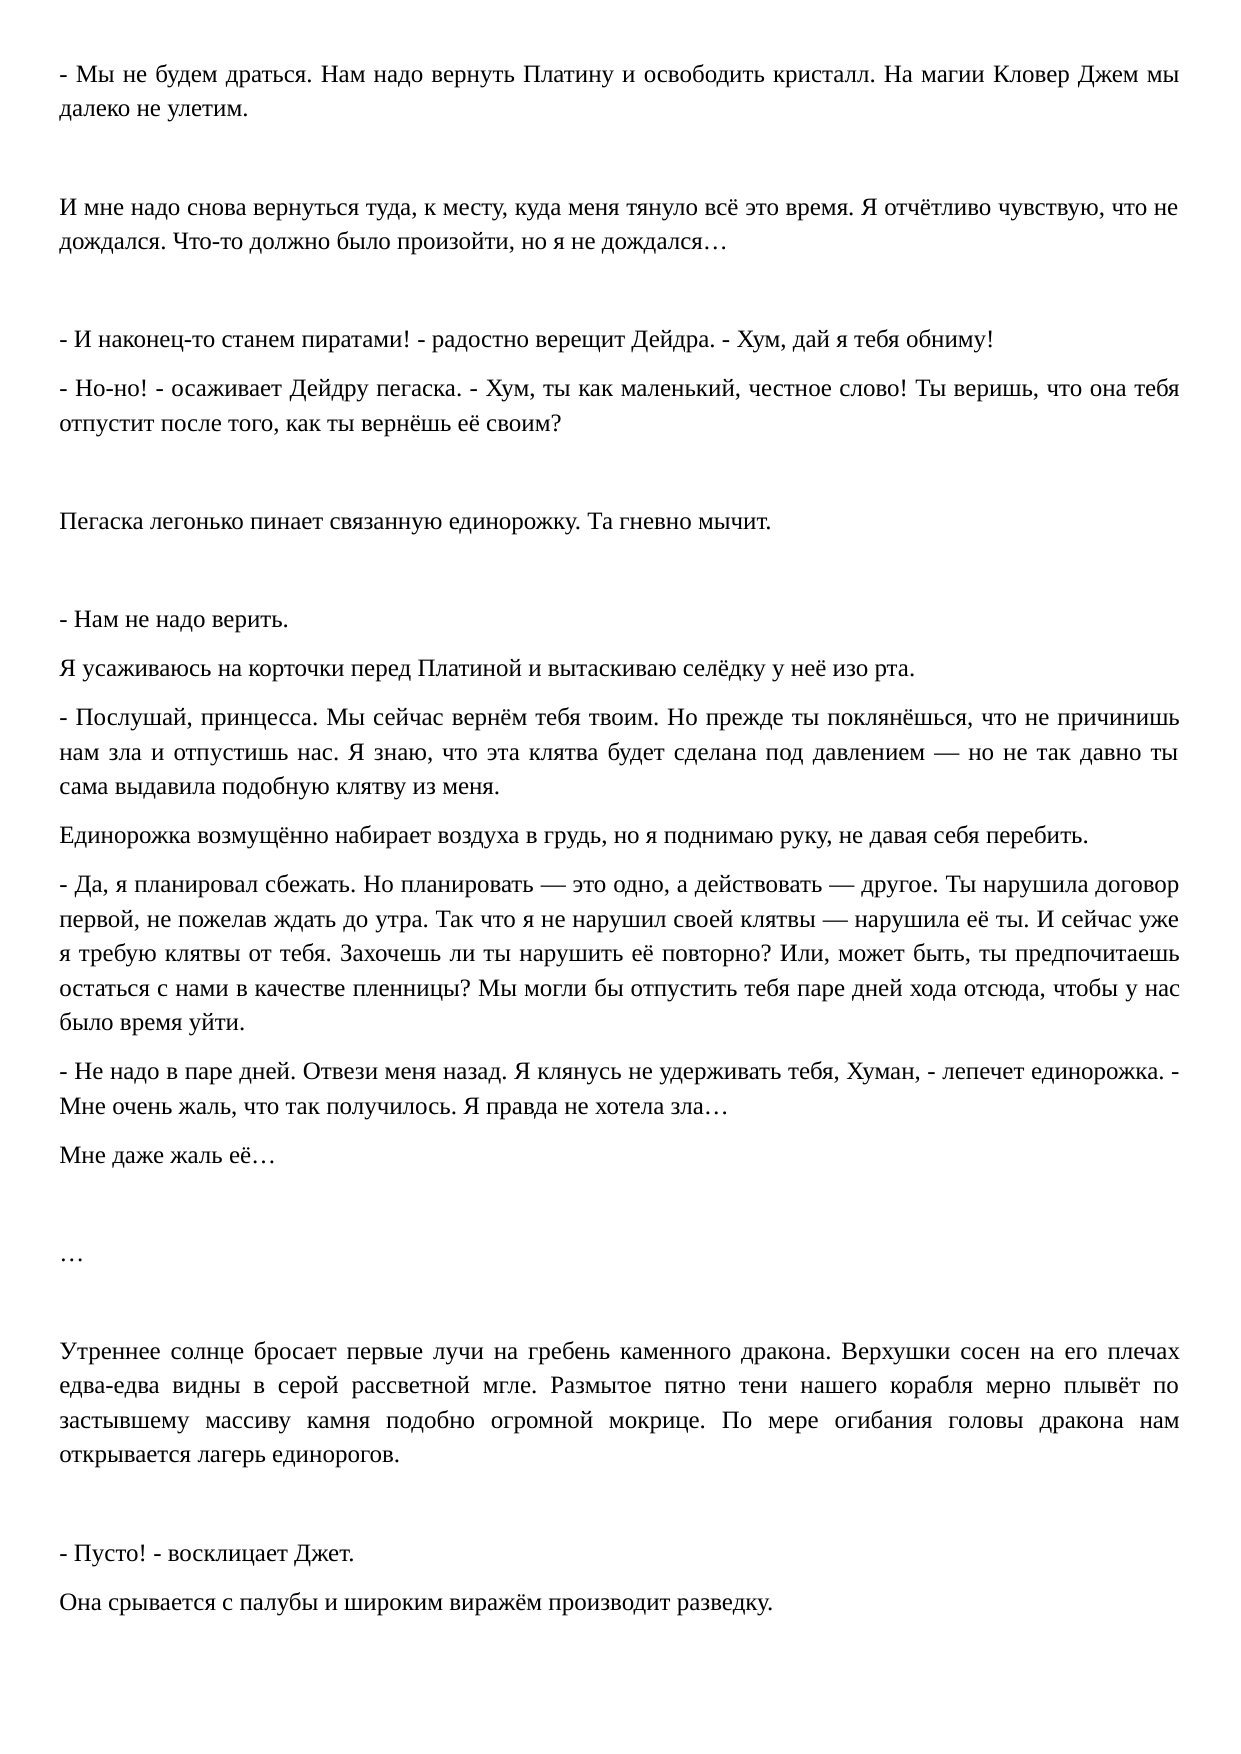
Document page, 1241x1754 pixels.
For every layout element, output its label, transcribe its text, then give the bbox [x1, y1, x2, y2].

text Утреннее солнце бросает первые лучи на гребень каменного дракона. Верхушки сосен на его плечах едва-едва видны в серой рассветной мгле. Размытое пятно тени нашего корабля мерно плывёт по застывшему массиву камня подобно огромной мокрице. По мере огибания головы дракона нам открывается лагерь единорогов. [59, 1336, 1181, 1468]
text - Да, я планировал сбежать. Но планировать — это одно, а действовать — другое. Ты нарушила договор первой, не пожелав ждать до утра. Так что я не нарушил своей клятвы — нарушила её ты. И сейчас уже я требую клятвы от тебя. Захочешь ли ты нарушить её повторно? Или, может быть, ты предпочитаешь остаться с нами в качестве пленницы? Мы могли бы отпустить тебя паре дней хода отсюда, чтобы у нас было время уйти. [59, 869, 1181, 1036]
text - Но-но! - осаживает Дейдру пегаска. - Хум, ты как маленький, честное слово! Ты веришь, что она тебя отпустит после того, как ты вернёшь её своим? [59, 373, 1181, 437]
text Она срывается с палубы и широким виражём производит разведку. [59, 1587, 1181, 1615]
text - Нам не надо верить. [59, 604, 1181, 633]
text Единорожка возмущённо набирает воздуха в грудь, но я поднимаю руку, не давая себя перебить. [59, 820, 1181, 849]
text … [59, 1238, 1181, 1267]
text Пегаска легонько пинает связанную единорожку. Та гневно мычит. [59, 506, 1181, 535]
text Мне даже жаль её… [59, 1140, 1181, 1168]
text - Пусто! - восклицает Джет. [59, 1538, 1181, 1566]
text И мне надо снова вернуться туда, к месту, куда меня тянуло всё это время. Я отчётливо чувствую, что не дождался. Что-то должно было произойти, но я не дождался… [59, 192, 1181, 255]
text - Мы не будем драться. Нам надо вернуть Платину и освободить кристалл. На магии Кловер Джем мы далеко не улетим. [59, 59, 1181, 122]
text - Не надо в паре дней. Отвези меня назад. Я клянусь не удерживать тебя, Хуман, - лепечет единорожка. - Мне очень жаль, что так получилось. Я правда не хотела зла… [59, 1056, 1181, 1119]
text - И наконец-то станем пиратами! - радостно верещит Дейдра. - Хум, дай я тебя обниму! [59, 324, 1181, 353]
text - Послушай, принцесса. Мы сейчас вернём тебя твоим. Но прежде ты поклянёшься, что не причинишь нам зла и отпустишь нас. Я знаю, что эта клятва будет сделана под давлением — но не так давно ты сама выдавила подобную клятву из меня. [59, 702, 1181, 800]
text Я усаживаюсь на корточки перед Платиной и вытаскиваю селёдку у неё изо рта. [59, 653, 1181, 682]
